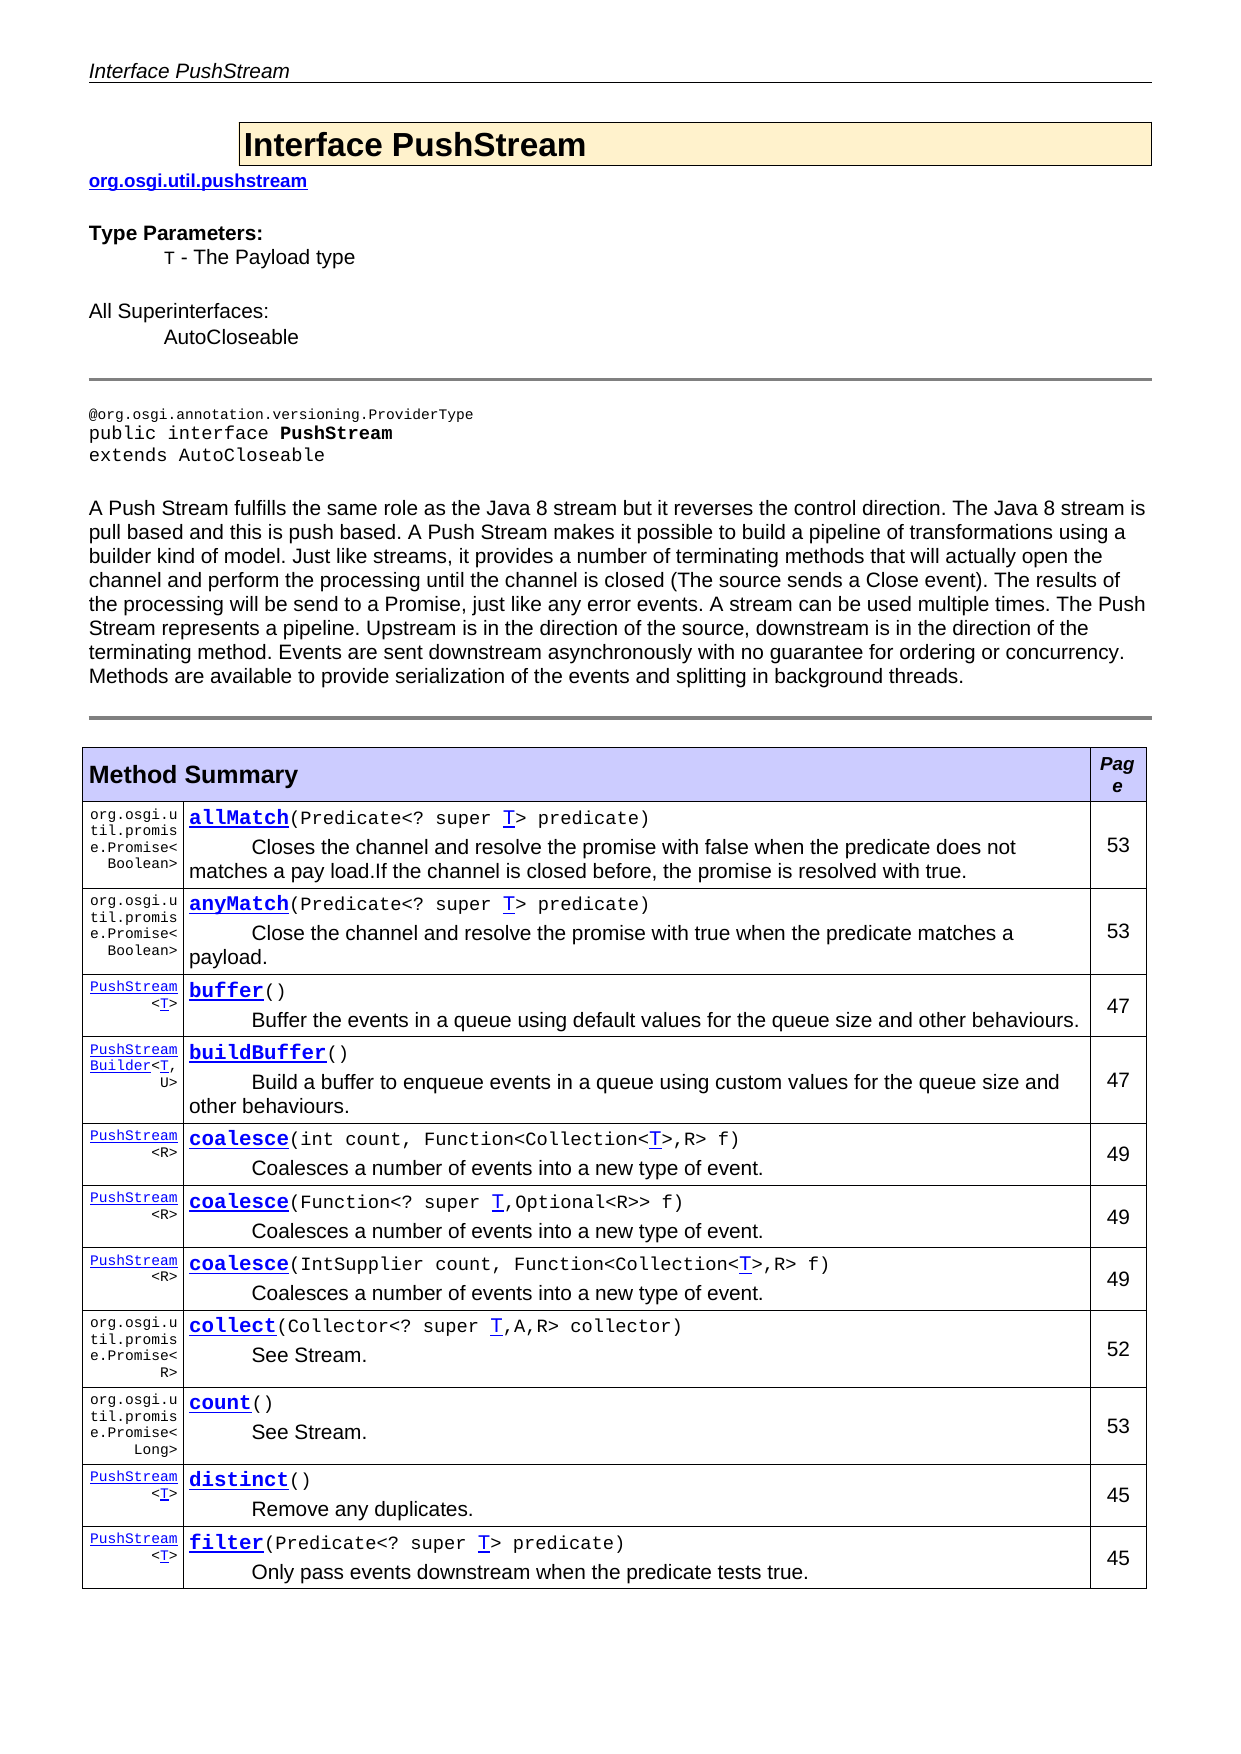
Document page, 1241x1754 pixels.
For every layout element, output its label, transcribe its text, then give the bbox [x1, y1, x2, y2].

table_cell PushStream<R> [83, 1186, 183, 1247]
table_cell coalesce(int count, Function<Collection<T>,R> f) Coalesces a number of events into a new type of event. [184, 1124, 1090, 1185]
table_cell org.osgi.util.promise.Promise<Boolean> [83, 889, 183, 974]
table_cell PushStream<R> [83, 1248, 183, 1310]
table_cell buildBuffer() Build a buffer to enqueue events in a queue using custom values for the queue size and other behaviours. [184, 1037, 1090, 1122]
subtitle All Superinterfaces: [88, 299, 1152, 323]
table_cell buffer() Buffer the events in a queue using default values for the queue size and other behaviours. [184, 975, 1090, 1036]
text AutoCloseable [163, 325, 1152, 349]
table_cell [1091, 889, 1146, 974]
text A Push Stream fulfills the same role as the Java 8 stream but it reverses the control direction. The Java 8 stream is pull based and this is push based. A Push Stream makes it possible to build a pipeline of transformations using a builder kind of model. Just like streams, it provides a number of terminating methods that will actually open the channel and perform the processing until the channel is closed (The source sends a Close event). The results of the processing will be send to a Promise, just like any error events. A stream can be used multiple times. The Push Stream represents a pipeline. Upstream is in the direction of the source, downstream is in the direction of the terminating method. Events are sent downstream asynchronously with no guarantee for ordering or concurrency. Methods are available to provide serialization of the events and splitting in background threads. [88, 496, 1152, 687]
table_header Method Summary [83, 748, 1090, 801]
table_cell [1091, 1311, 1146, 1387]
table_cell [1091, 1388, 1146, 1463]
table_cell PushStream<T> [83, 1527, 183, 1588]
table_cell collect(Collector<? super T,A,R> collector) See Stream. [184, 1311, 1090, 1387]
text extends AutoCloseable [88, 445, 1152, 467]
text T - The Payload type [163, 244, 1152, 270]
text Type Parameters: [88, 221, 1152, 244]
table_cell PushStream<T> [83, 1465, 183, 1526]
table_cell org.osgi.util.promise.Promise<R> [83, 1311, 183, 1387]
table_cell org.osgi.util.promise.Promise<Long> [83, 1388, 183, 1463]
table_cell [1091, 1248, 1146, 1310]
table_cell anyMatch(Predicate<? super T> predicate) Close the channel and resolve the promise with true when the predicate matches a payload. [184, 889, 1090, 974]
table_cell coalesce(Function<? super T,Optional<R>> f) Coalesces a number of events into a new type of event. [184, 1186, 1090, 1247]
table_cell PushStream<T> [83, 975, 183, 1036]
text org.osgi.util.pushstream [88, 170, 1152, 191]
table_cell PushStreamBuilder<T,U> [83, 1037, 183, 1122]
table_cell filter(Predicate<? super T> predicate) Only pass events downstream when the predicate tests true. [184, 1527, 1090, 1588]
subtitle Interface PushStream [240, 123, 1151, 165]
text @org.osgi.annotation.versioning.ProviderType public interface PushStream [88, 407, 1152, 445]
table_cell PushStream<R> [83, 1124, 183, 1185]
table_cell [1091, 1186, 1146, 1247]
table_cell org.osgi.util.promise.Promise<Boolean> [83, 802, 183, 887]
table_cell count() See Stream. [184, 1388, 1090, 1463]
table_cell [1091, 1124, 1146, 1185]
table_cell allMatch(Predicate<? super T> predicate) Closes the channel and resolve the promise with false when the predicate does not matches a pay load.If the channel is closed before, the promise is resolved with true. [184, 802, 1090, 887]
table_cell [1091, 1465, 1146, 1526]
table_cell [1091, 975, 1146, 1036]
table_cell [1091, 802, 1146, 887]
table_header Page [1091, 748, 1146, 801]
table_cell coalesce(IntSupplier count, Function<Collection<T>,R> f) Coalesces a number of events into a new type of event. [184, 1248, 1090, 1310]
table_cell distinct() Remove any duplicates. [184, 1465, 1090, 1526]
table_cell [1091, 1037, 1146, 1122]
table_cell [1091, 1527, 1146, 1588]
